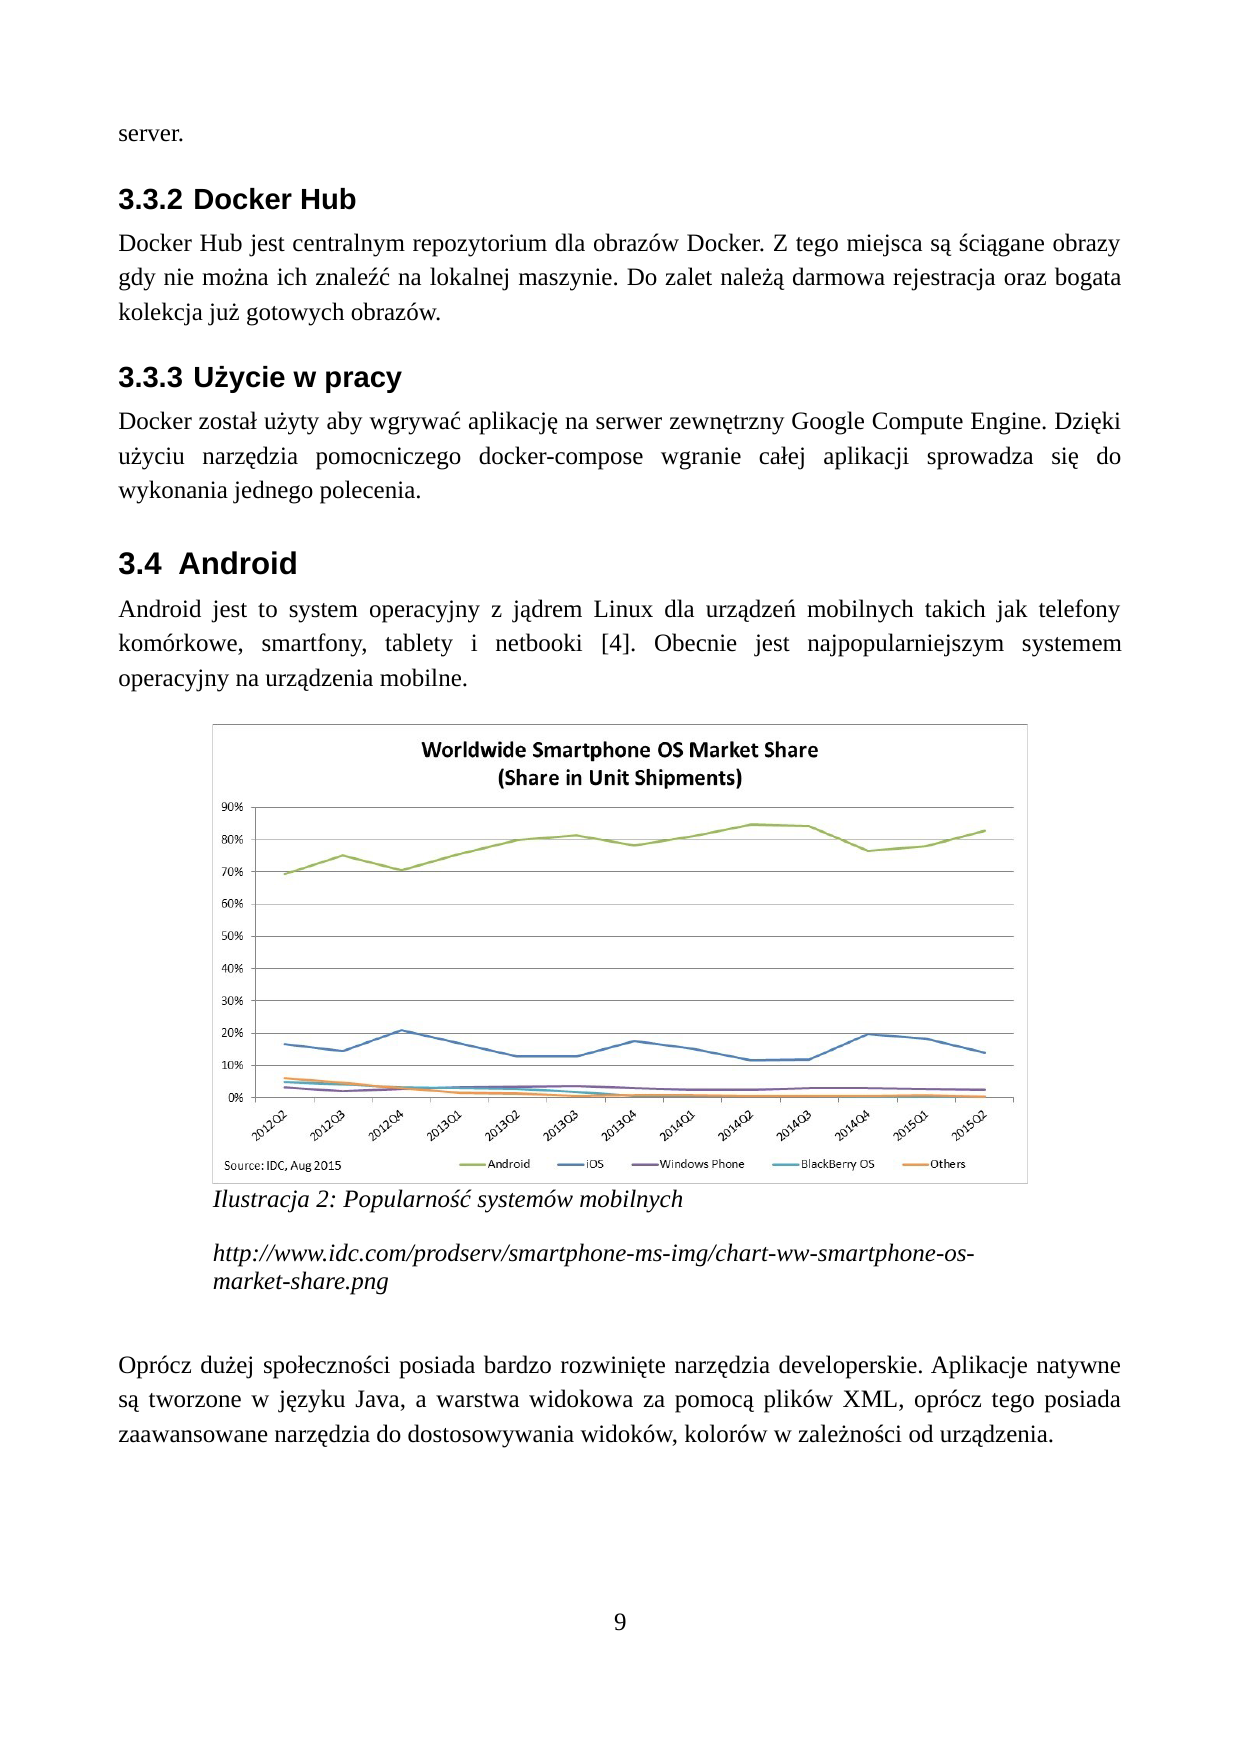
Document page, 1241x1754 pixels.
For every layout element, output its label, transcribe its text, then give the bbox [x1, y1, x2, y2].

subtitle Docker Hub [118, 182, 1122, 215]
text Ilustracja 2: Popularność systemów mobilnych [213, 1184, 1028, 1213]
text Android jest to system operacyjny z jądrem Linux dla urządzeń mobilnych takich jak telefony komórkowe, smartfony, tablety i netbooki [4]. Obecnie jest najpopularniejszym systemem operacyjny na urządzenia mobilne. [118, 594, 1122, 691]
subtitle Użycie w pracy [118, 360, 1122, 394]
subtitle Android [118, 545, 1122, 581]
text server. [118, 118, 1122, 147]
text Docker został użyty aby wgrywać aplikację na serwer zewnętrzny Google Compute Engine. Dzięki użyciu narzędzia pomocniczego docker-compose wgranie całej aplikacji sprowadza się do wykonania jednego polecenia. [118, 406, 1122, 504]
text http://www.idc.com/prodserv/smartphone-ms-img/chart-ww-smartphone-os-market-share.png [213, 1238, 1028, 1295]
picture [212, 724, 1028, 1184]
text Oprócz dużej społeczności posiada bardzo rozwinięte narzędzia developerskie. Aplikacje natywne są tworzone w języku Java, a warstwa widokowa za pomocą plików XML, oprócz tego posiada zaawansowane narzędzia do dostosowywania widoków, kolorów w zależności od urządzenia. [118, 1350, 1122, 1448]
text Docker Hub jest centralnym repozytorium dla obrazów Docker. Z tego miejsca są ściągane obrazy gdy nie można ich znaleźć na lokalnej maszynie. Do zalet należą darmowa rejestracja oraz bogata kolekcja już gotowych obrazów. [118, 228, 1122, 326]
